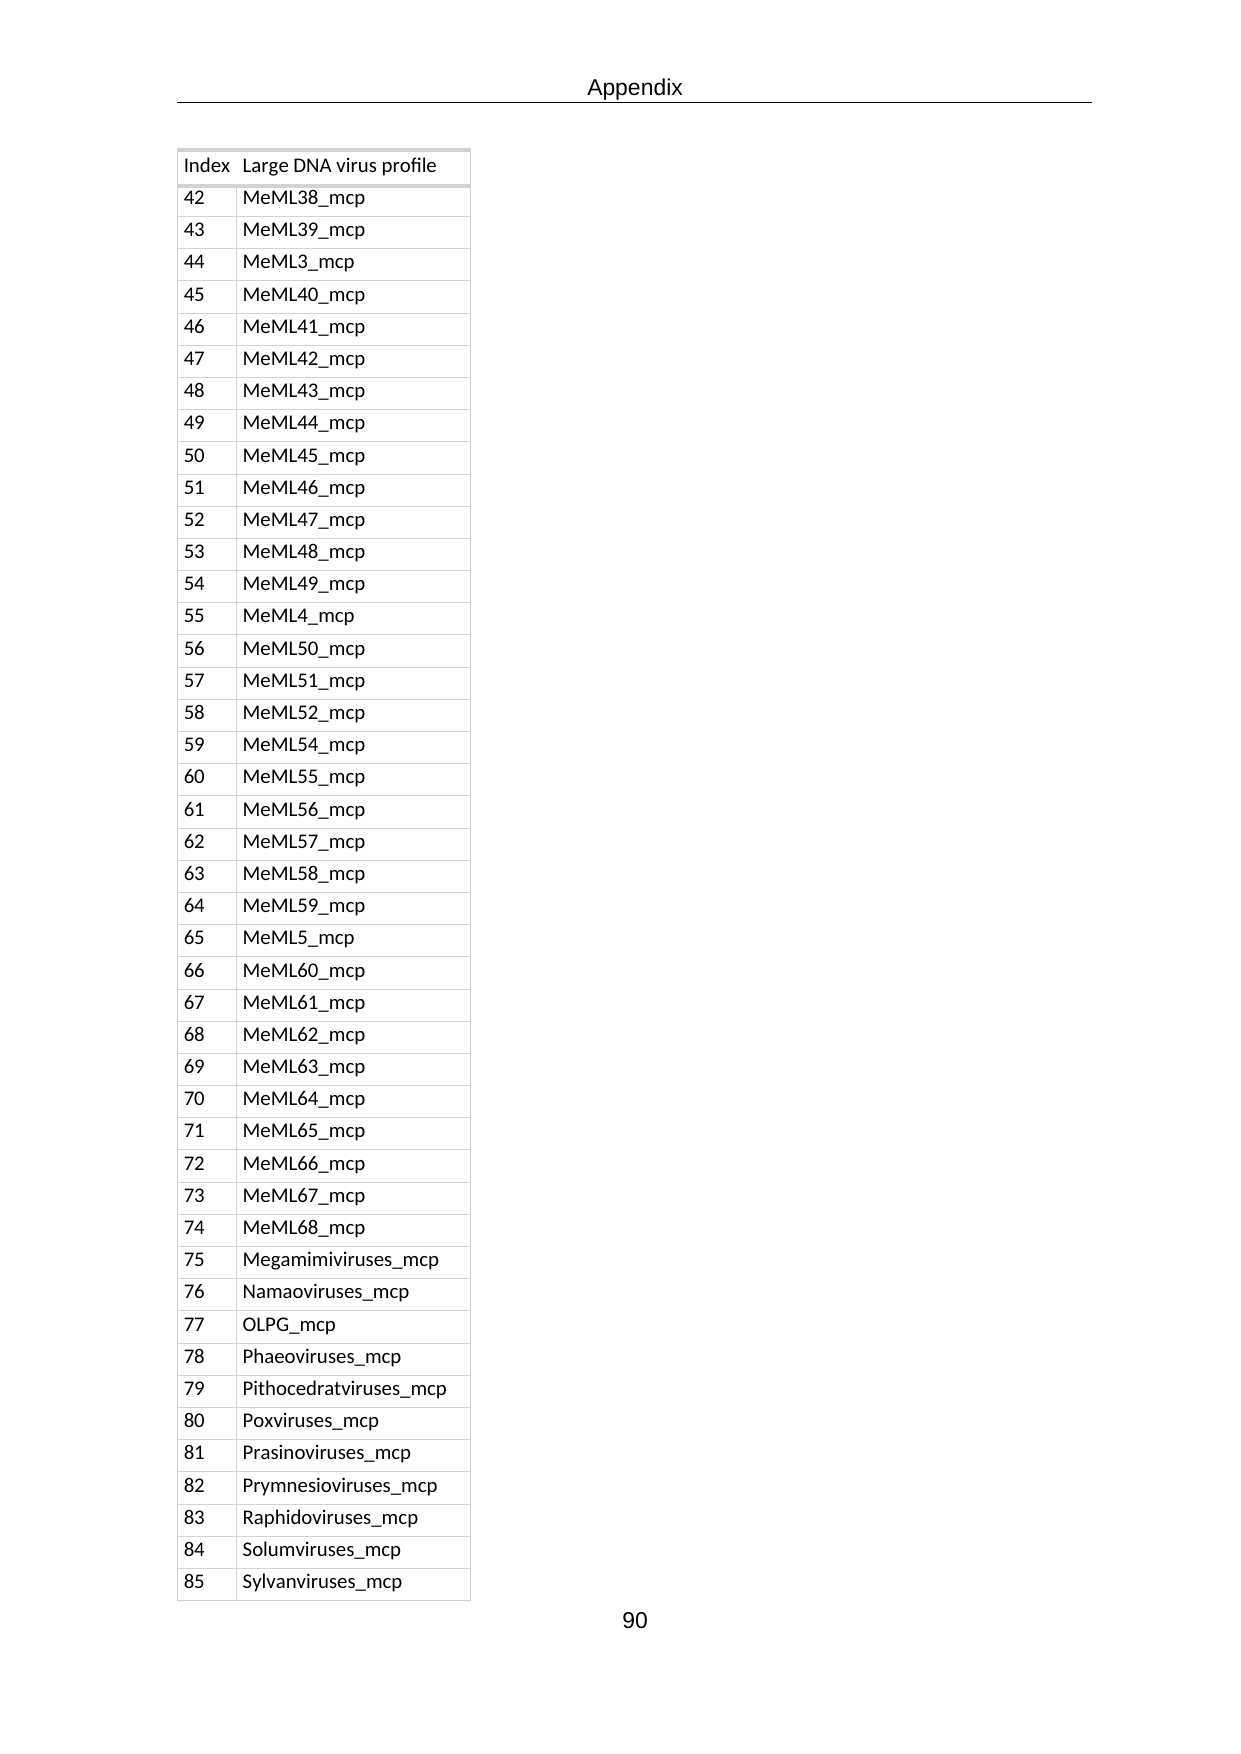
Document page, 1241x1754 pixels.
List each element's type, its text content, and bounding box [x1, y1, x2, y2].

table_cell 71 [178, 1118, 236, 1149]
table_cell 78 [178, 1344, 236, 1375]
table_cell Raphidoviruses_mcp [237, 1505, 470, 1536]
table_cell MeML63_mcp [237, 1054, 470, 1085]
table_cell Poxviruses_mcp [237, 1408, 470, 1439]
table_cell MeML65_mcp [237, 1118, 470, 1149]
table_cell 61 [178, 796, 236, 827]
table_cell MeML46_mcp [237, 475, 470, 506]
table_cell 81 [178, 1440, 236, 1471]
table_cell MeML52_mcp [237, 700, 470, 731]
table_cell MeML62_mcp [237, 1022, 470, 1053]
table_cell Prymnesioviruses_mcp [237, 1472, 470, 1503]
table_cell MeML44_mcp [237, 410, 470, 441]
table_header Large DNA virus profile [236, 152, 470, 184]
table_cell MeML61_mcp [237, 990, 470, 1021]
table_cell MeML48_mcp [237, 539, 470, 570]
table_cell 55 [178, 603, 236, 634]
table_cell 79 [178, 1376, 236, 1407]
table_cell MeML64_mcp [237, 1086, 470, 1117]
table_cell Namaoviruses_mcp [237, 1279, 470, 1310]
table_cell Solumviruses_mcp [237, 1537, 470, 1568]
table_cell MeML60_mcp [237, 957, 470, 988]
table_cell 73 [178, 1183, 236, 1214]
table_cell MeML66_mcp [237, 1150, 470, 1182]
table_cell 56 [178, 635, 236, 667]
table_cell Pithocedratviruses_mcp [237, 1376, 470, 1407]
table_cell 52 [178, 507, 236, 538]
table_cell 54 [178, 571, 236, 602]
table_cell 67 [178, 990, 236, 1021]
table_cell MeML49_mcp [237, 571, 470, 602]
table_cell 77 [178, 1311, 236, 1342]
table_cell 42 [178, 188, 236, 216]
table_cell 47 [178, 346, 236, 377]
table_cell Megamimiviruses_mcp [237, 1247, 470, 1278]
table_cell 59 [178, 732, 236, 763]
table_cell MeML3_mcp [237, 249, 470, 280]
table_cell 50 [178, 442, 236, 473]
table_cell 84 [178, 1537, 236, 1568]
table_cell 63 [178, 861, 236, 892]
table_cell 51 [178, 475, 236, 506]
table_cell 60 [178, 764, 236, 795]
table_cell 76 [178, 1279, 236, 1310]
table_header Index [178, 152, 236, 184]
table_cell 83 [178, 1505, 236, 1536]
table_cell MeML51_mcp [237, 668, 470, 699]
table_cell 43 [178, 217, 236, 248]
table_cell MeML39_mcp [237, 217, 470, 248]
table_cell MeML59_mcp [237, 893, 470, 924]
table_cell OLPG_mcp [237, 1311, 470, 1342]
table_cell 49 [178, 410, 236, 441]
table_cell MeML4_mcp [237, 603, 470, 634]
table_cell 66 [178, 957, 236, 988]
table_cell MeML50_mcp [237, 635, 470, 667]
table_cell Prasinoviruses_mcp [237, 1440, 470, 1471]
table_cell MeML5_mcp [237, 925, 470, 956]
table_cell 46 [178, 314, 236, 345]
table_cell MeML55_mcp [237, 764, 470, 795]
table_cell 57 [178, 668, 236, 699]
table_cell Phaeoviruses_mcp [237, 1344, 470, 1375]
table_cell MeML56_mcp [237, 796, 470, 827]
table_cell MeML42_mcp [237, 346, 470, 377]
table_cell 45 [178, 281, 236, 312]
table_cell 65 [178, 925, 236, 956]
table_cell MeML38_mcp [237, 188, 470, 216]
table_cell MeML68_mcp [237, 1215, 470, 1246]
table_cell MeML45_mcp [237, 442, 470, 473]
table_cell MeML58_mcp [237, 861, 470, 892]
table_cell 85 [178, 1569, 236, 1600]
table_cell 69 [178, 1054, 236, 1085]
table_cell MeML41_mcp [237, 314, 470, 345]
table_cell 72 [178, 1150, 236, 1182]
table_cell MeML67_mcp [237, 1183, 470, 1214]
table_cell 53 [178, 539, 236, 570]
table_cell 44 [178, 249, 236, 280]
table_cell 75 [178, 1247, 236, 1278]
table_cell 64 [178, 893, 236, 924]
table_cell 82 [178, 1472, 236, 1503]
table_cell 68 [178, 1022, 236, 1053]
table_cell MeML40_mcp [237, 281, 470, 312]
table_cell 58 [178, 700, 236, 731]
table_cell Sylvanviruses_mcp [237, 1569, 470, 1600]
table_cell MeML54_mcp [237, 732, 470, 763]
table_cell 62 [178, 829, 236, 860]
table_cell 80 [178, 1408, 236, 1439]
table_cell MeML43_mcp [237, 378, 470, 409]
table_cell 70 [178, 1086, 236, 1117]
table_cell 74 [178, 1215, 236, 1246]
table_cell MeML47_mcp [237, 507, 470, 538]
table_cell MeML57_mcp [237, 829, 470, 860]
table_cell 48 [178, 378, 236, 409]
